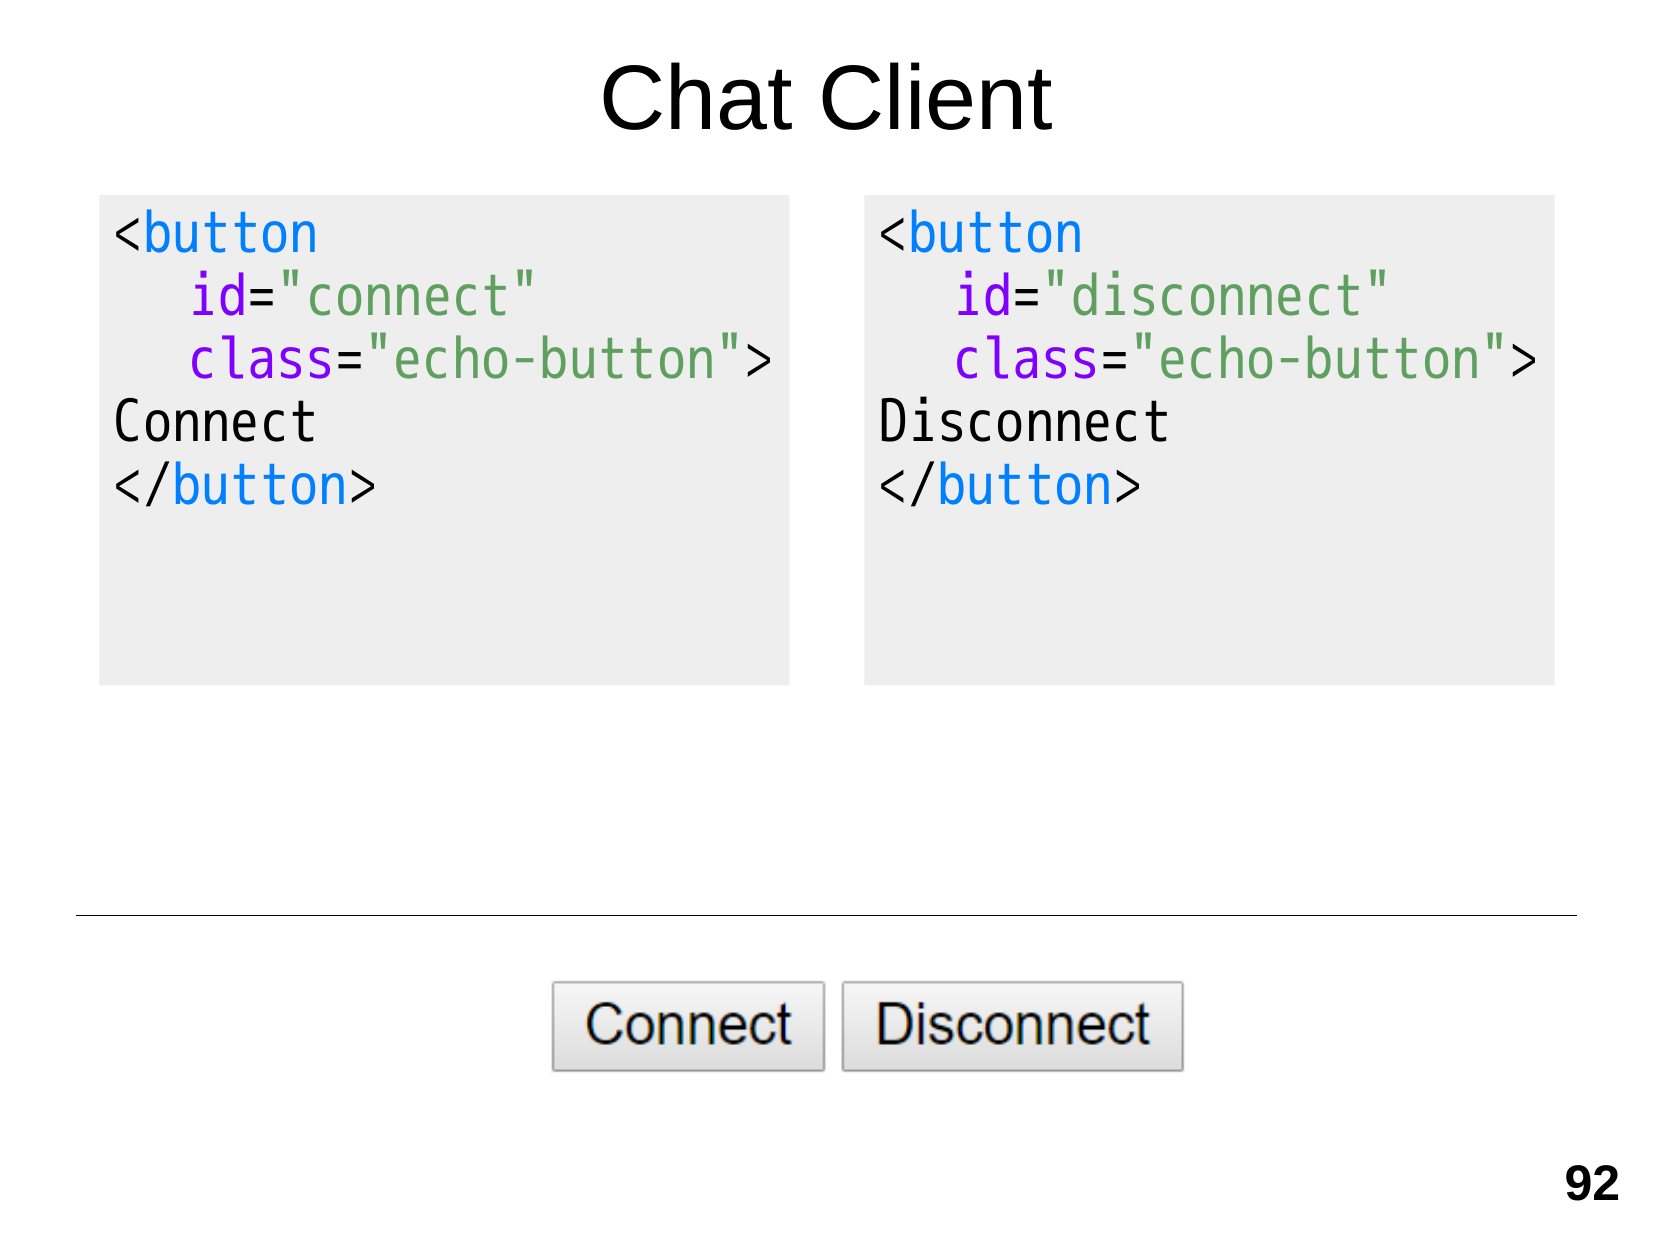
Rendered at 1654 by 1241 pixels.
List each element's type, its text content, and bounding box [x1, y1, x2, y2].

text_box <button id="connect" class="echo-button"> Connect </button> [99, 195, 790, 525]
text_box <button id="disconnect" class="echo-button"> Disconnect </button> [864, 195, 1555, 525]
title Chat Client [82, 15, 1571, 181]
picture [540, 967, 1201, 1087]
